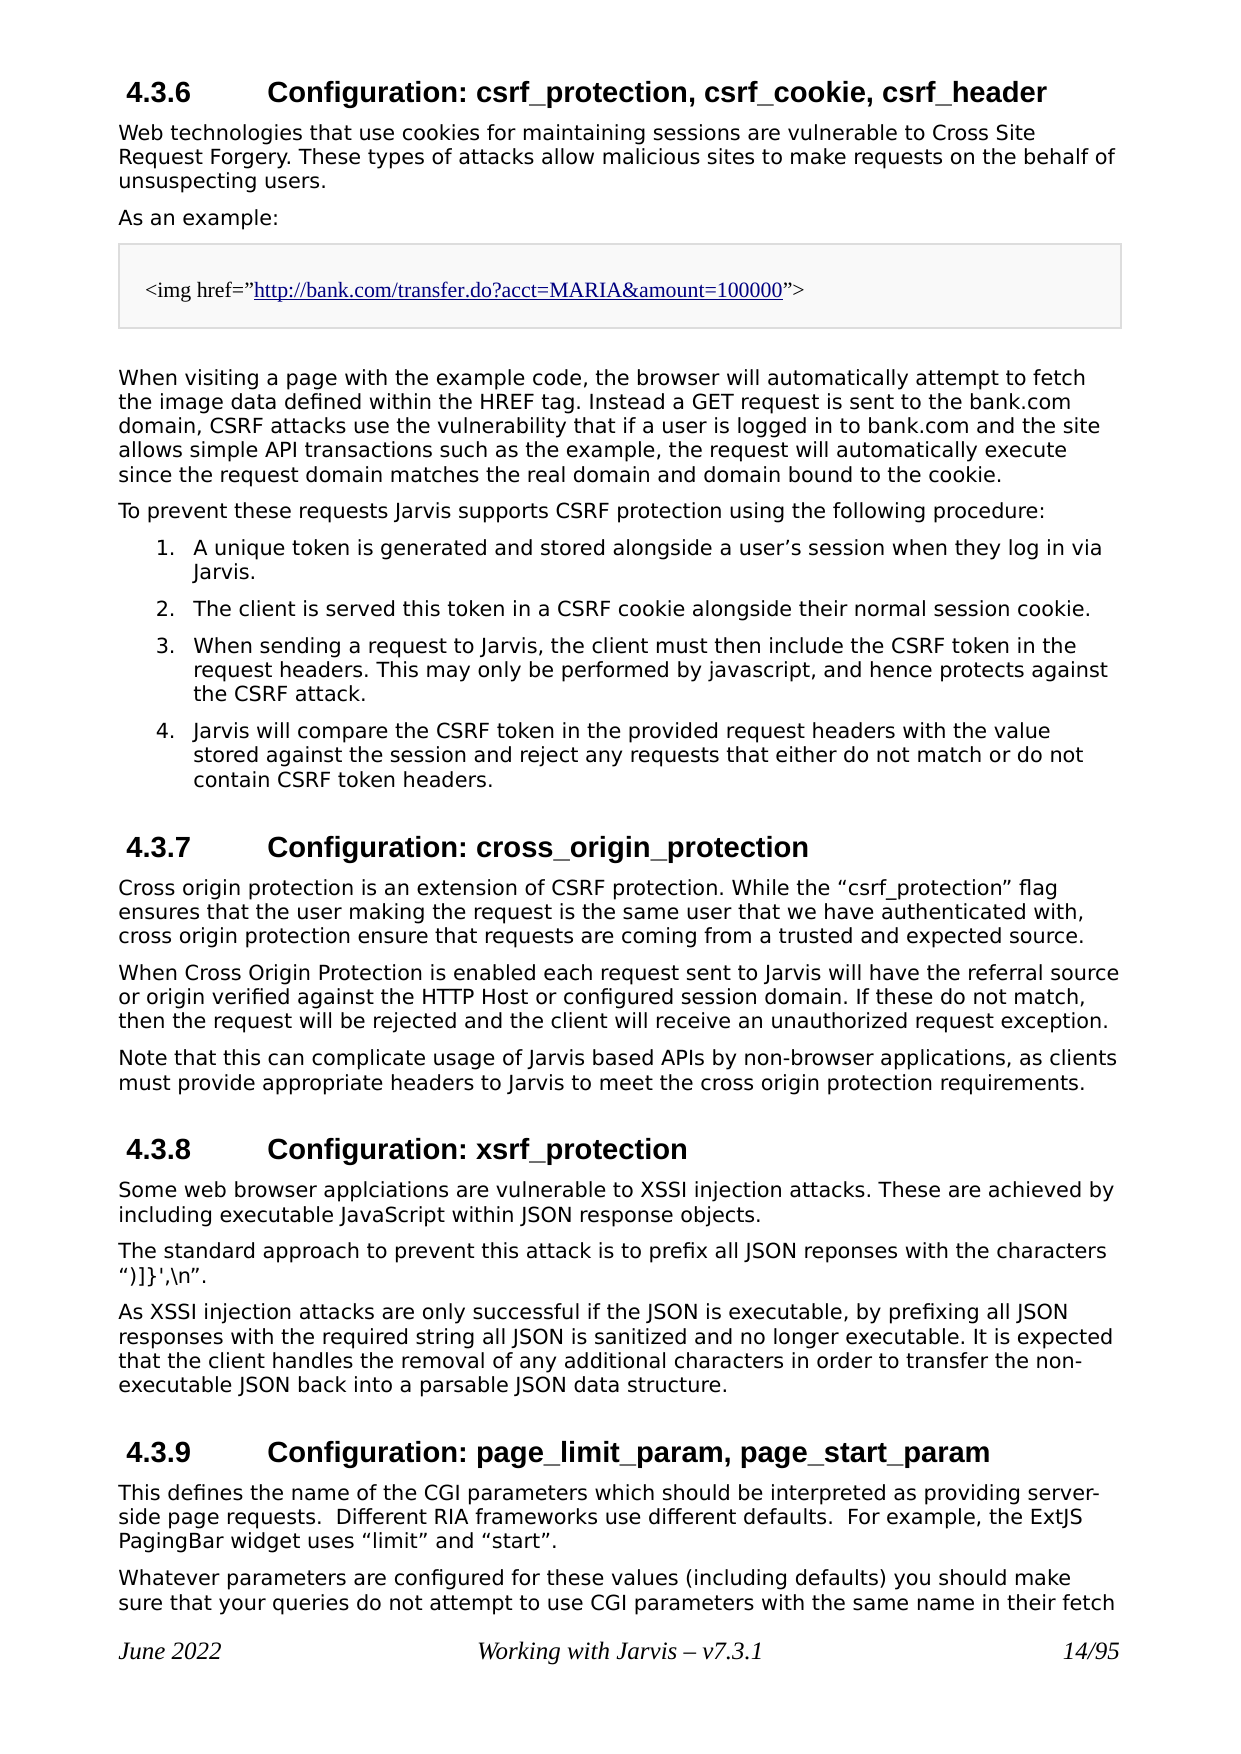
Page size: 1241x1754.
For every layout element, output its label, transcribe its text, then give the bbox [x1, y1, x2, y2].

text As XSSI injection attacks are only successful if the JSON is executable, by prefixing all JSON responses with the required string all JSON is sanitized and no longer executable. It is expected that the client handles the removal of any additional characters in order to transfer the non-executable JSON back into a parsable JSON data structure. [118, 1300, 1122, 1397]
list Jarvis will compare the CSRF token in the provided request headers with the value stored against the session and reject any requests that either do not match or do not contain CSRF token headers. [156, 719, 1122, 792]
text To prevent these requests Jarvis supports CSRF protection using the following procedure: [118, 499, 1122, 524]
text Note that this can complicate usage of Jarvis based APIs by non-browser applications, as clients must provide appropriate headers to Jarvis to meet the cross origin protection requirements. [118, 1046, 1122, 1095]
subtitle Configuration: page_limit_param, page_start_param [118, 1435, 1122, 1468]
subtitle Configuration: csrf_protection, csrf_cookie, csrf_header [118, 75, 1122, 108]
list A unique token is generated and stored alongside a user’s session when they log in via Jarvis. [156, 536, 1122, 585]
list When sending a request to Jarvis, the client must then include the CSRF token in the request headers. This may only be performed by javascript, and hence protects against the CSRF attack. [156, 634, 1122, 707]
text The standard approach to prevent this attack is to prefix all JSON reponses with the characters “)]}',\n”. [118, 1239, 1122, 1288]
text When visiting a page with the example code, the browser will automatically attempt to fetch the image data defined within the HREF tag. Instead a GET request is sent to the bank.com domain, CSRF attacks use the vulnerability that if a user is logged in to bank.com and the site allows simple API transactions such as the example, the request will automatically execute since the request domain matches the real domain and domain bound to the cookie. [118, 366, 1122, 487]
text <img href=”http://bank.com/transfer.do?acct=MARIA&amount=100000”> [120, 245, 1120, 327]
text Web technologies that use cookies for maintaining sessions are vulnerable to Cross Site Request Forgery. These types of attacks allow malicious sites to make requests on the behalf of unsuspecting users. [118, 121, 1122, 194]
subtitle Configuration: cross_origin_protection [118, 829, 1122, 863]
list The client is served this token in a CSRF cookie alongside their normal session cookie. [156, 597, 1122, 621]
text When Cross Origin Protection is enabled each request sent to Jarvis will have the referral source or origin verified against the HTTP Host or configured session domain. If these do not match, then the request will be rejected and the client will receive an unauthorized request exception. [118, 961, 1122, 1034]
text Whatever parameters are configured for these values (including defaults) you should make sure that your queries do not attempt to use CGI parameters with the same name in their fetch [118, 1566, 1122, 1615]
text This defines the name of the CGI parameters which should be interpreted as providing server-side page requests. Different RIA frameworks use different defaults. For example, the ExtJS PagingBar widget uses “limit” and “start”. [118, 1481, 1122, 1554]
text As an example: [118, 206, 1122, 231]
text Cross origin protection is an extension of CSRF protection. While the “csrf_protection” flag ensures that the user making the request is the same user that we have authenticated with, cross origin protection ensure that requests are coming from a trusted and expected source. [118, 876, 1122, 948]
text Some web browser applciations are vulnerable to XSSI injection attacks. These are achieved by including executable JavaScript within JSON response objects. [118, 1178, 1122, 1227]
subtitle Configuration: xsrf_protection [118, 1132, 1122, 1166]
